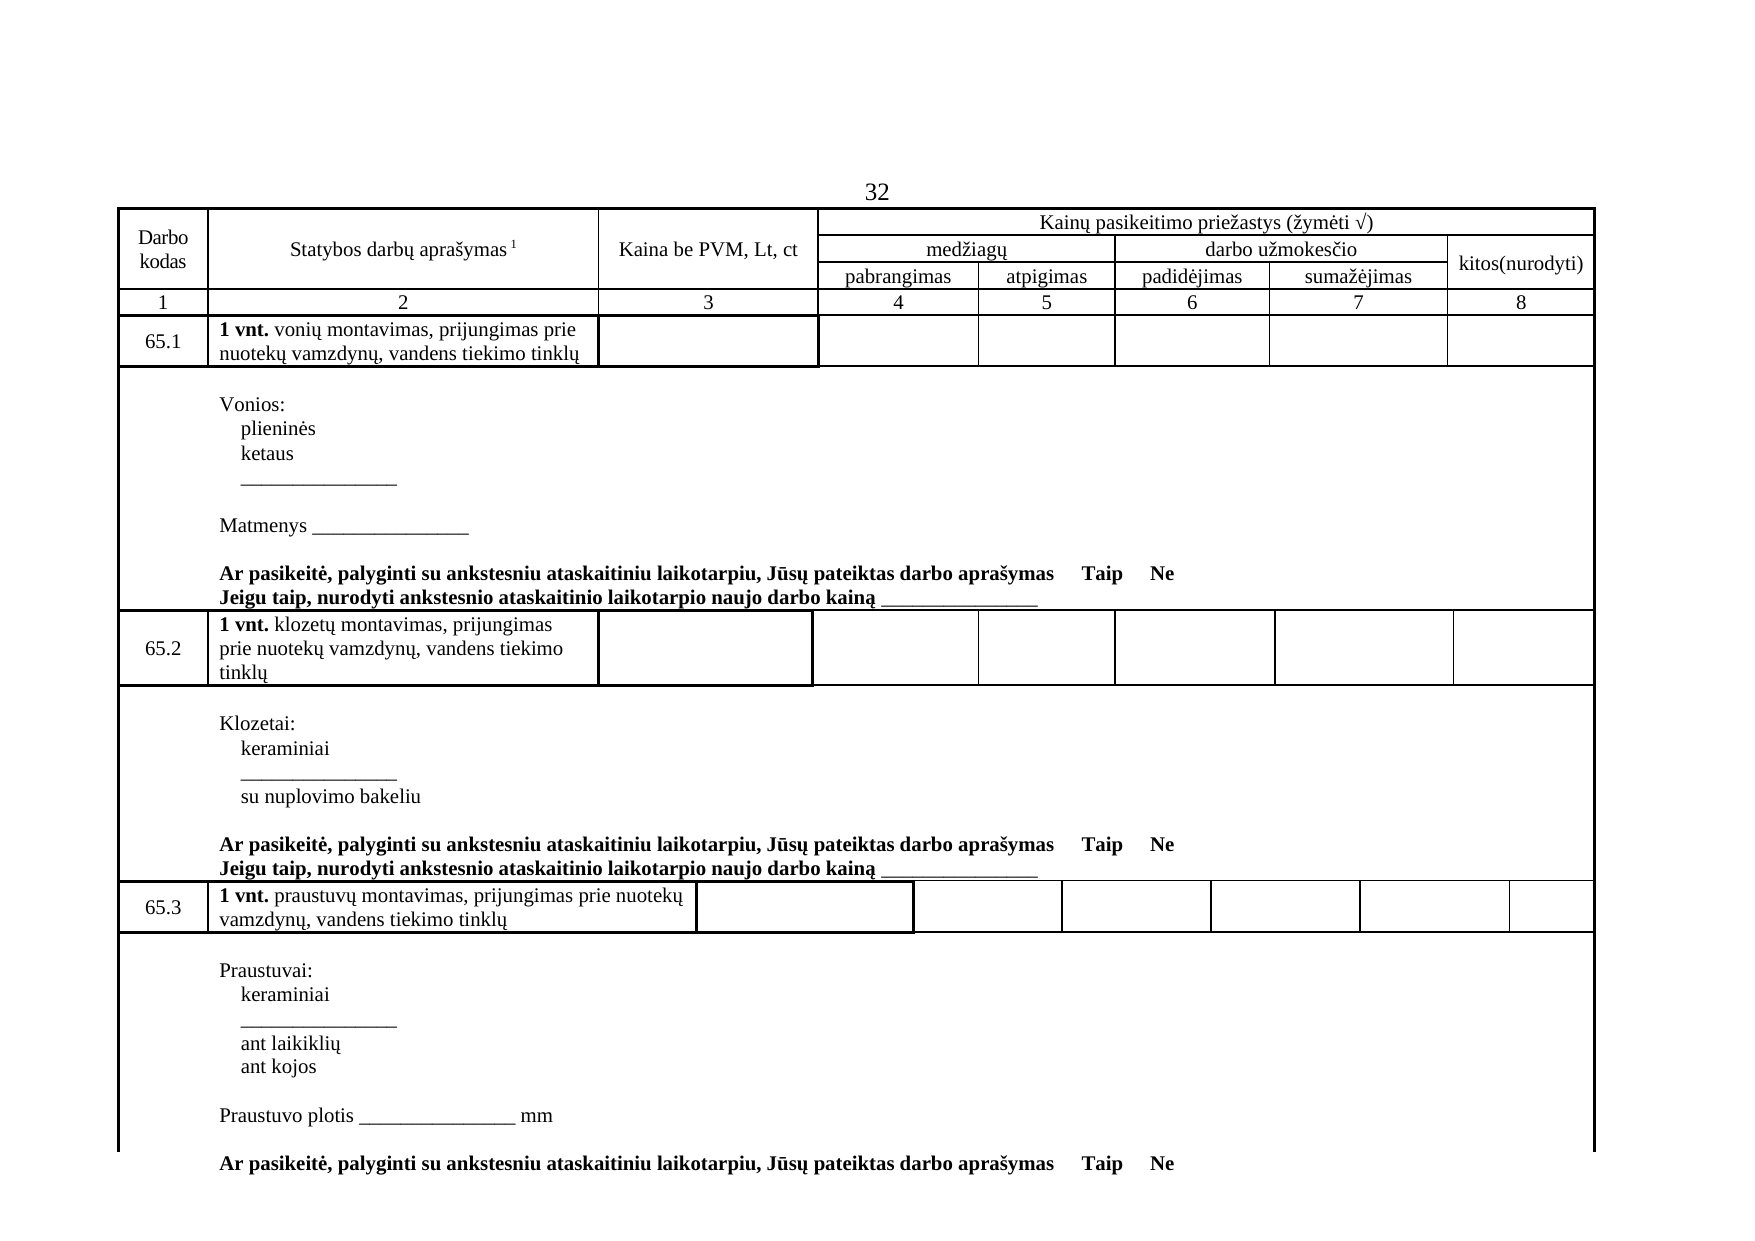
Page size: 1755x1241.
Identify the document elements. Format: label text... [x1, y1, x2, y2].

table_cell  plieninės [208, 416, 598, 440]
table_cell 1 vnt. vonių montavimas, prijungimas prie nuotekų vamzdynų, vandens tiekimo tinklų [209, 317, 597, 365]
table_cell [1509, 958, 1593, 982]
table_cell [1448, 513, 1593, 537]
table_cell padidėjimas [1116, 263, 1269, 288]
table_cell [1509, 1103, 1593, 1127]
table_cell [1115, 686, 1275, 711]
table_cell  keraminiai [208, 735, 598, 759]
table_cell [913, 1006, 1062, 1030]
table_cell [120, 1006, 208, 1030]
table_cell 1 [120, 290, 207, 314]
table_cell [978, 465, 1115, 488]
table_cell [1269, 513, 1447, 537]
table_cell [120, 934, 208, 958]
table_cell [812, 735, 978, 759]
table_cell [1360, 1127, 1509, 1151]
table_cell  _______________ [208, 1006, 696, 1030]
table_cell [1448, 392, 1593, 416]
table_cell [1453, 760, 1593, 783]
table_cell [120, 440, 208, 464]
table_cell [1453, 735, 1593, 759]
table_cell [598, 368, 818, 392]
table_cell [1115, 711, 1275, 735]
table_cell [120, 585, 208, 609]
table_cell [120, 1079, 208, 1103]
table_cell [1275, 760, 1453, 783]
table_cell [1360, 1079, 1509, 1103]
table_cell  _______________ [208, 760, 598, 783]
table_cell [812, 760, 978, 783]
table_cell [978, 686, 1115, 711]
table_cell [120, 958, 208, 982]
table_cell [1115, 465, 1269, 488]
table_cell [1360, 982, 1509, 1006]
table_cell Klozetai: [208, 711, 598, 735]
table_header Statybos darbų aprašymas 1 [209, 210, 598, 288]
table_cell Praustuvai: [208, 958, 696, 982]
table_cell [598, 784, 812, 808]
table_cell [1062, 1006, 1211, 1030]
table_cell [812, 686, 978, 711]
table_cell [1115, 760, 1275, 783]
table_cell [598, 465, 818, 488]
table_cell Jeigu taip, nurodyti ankstesnio ataskaitinio laikotarpio naujo darbo kainą _______________ [208, 856, 1437, 880]
table_cell [1276, 611, 1453, 684]
table_cell [120, 537, 208, 561]
table_cell Vonios: [208, 392, 598, 416]
table_cell [600, 317, 817, 365]
table_cell [1211, 958, 1360, 982]
table_cell [600, 612, 811, 684]
table_cell [696, 1055, 913, 1078]
table_cell [978, 489, 1115, 513]
table_cell 65.2 [120, 612, 207, 684]
table_cell [120, 416, 208, 440]
table_cell [818, 513, 978, 537]
table_cell [818, 489, 978, 513]
table_cell [1211, 1006, 1360, 1030]
table_cell [120, 392, 208, 416]
table_cell 65.1 [120, 317, 207, 365]
table_cell [818, 367, 978, 392]
table_cell  ant kojos [208, 1055, 696, 1078]
table_cell [818, 392, 978, 416]
table_cell [120, 687, 208, 711]
table_cell [208, 1079, 696, 1103]
table_cell  _______________ [208, 465, 598, 488]
table_cell [1270, 316, 1447, 365]
table_cell [1360, 1055, 1509, 1078]
table_cell [1275, 686, 1453, 711]
table_cell [696, 982, 913, 1006]
table_cell [696, 1079, 913, 1103]
table_cell  ant laikiklių [208, 1030, 696, 1054]
table_cell [1453, 711, 1593, 735]
table_cell [1211, 1030, 1360, 1054]
table_cell 4 [819, 290, 978, 314]
table_cell [1453, 784, 1593, 808]
table_cell 65.3 [120, 883, 207, 931]
table_cell [120, 489, 208, 513]
table_cell Ar pasikeitė, palyginti su ankstesniu ataskaitiniu laikotarpiu, Jūsų pateiktas darbo aprašymas  Taip  Ne [208, 561, 1593, 585]
table_cell [696, 934, 913, 958]
table_cell [820, 316, 978, 365]
table_cell [1269, 440, 1447, 464]
table_cell [1462, 585, 1593, 609]
table_cell [1454, 611, 1593, 684]
table_cell [1448, 489, 1593, 513]
table_cell [1115, 392, 1269, 416]
table_cell [120, 1030, 208, 1054]
table_header Darbo kodas [120, 210, 207, 288]
table_cell [814, 611, 978, 684]
table_cell [978, 513, 1115, 537]
table_cell [598, 513, 818, 537]
table_cell [120, 982, 208, 1006]
table_cell [1448, 537, 1593, 561]
table_cell [120, 856, 208, 880]
table_cell [1275, 808, 1453, 832]
table_cell [120, 561, 208, 585]
table_cell [598, 711, 812, 735]
table_cell [208, 537, 1269, 561]
table_cell darbo užmokesčio [1116, 236, 1447, 261]
table_cell [1275, 735, 1453, 759]
table_cell [1116, 316, 1269, 365]
table_cell [120, 784, 208, 808]
table_cell [979, 316, 1114, 365]
table_cell [978, 367, 1115, 392]
table_cell [120, 368, 208, 392]
table_header Kaina be PVM, Lt, ct [599, 210, 817, 288]
table_cell [120, 760, 208, 783]
table_cell Matmenys _______________ [208, 513, 598, 537]
table_cell [809, 1103, 913, 1127]
table_cell [1509, 1030, 1593, 1054]
table_cell [978, 784, 1115, 808]
table_cell [913, 1030, 1062, 1054]
table_cell [1360, 933, 1509, 958]
table_cell [1361, 881, 1509, 931]
table_cell 6 [1116, 290, 1269, 314]
table_cell atpigimas [979, 263, 1114, 288]
table_cell [1360, 1006, 1509, 1030]
table_cell [120, 1103, 208, 1127]
table_cell [120, 808, 208, 832]
table_cell [1510, 881, 1593, 931]
table_cell [1453, 686, 1593, 711]
table_cell [812, 711, 978, 735]
table_cell [1269, 537, 1447, 561]
table_cell Jeigu taip, nurodyti ankstesnio ataskaitinio laikotarpio naujo darbo kainą _______________ [208, 585, 1437, 609]
table_cell [1438, 585, 1462, 609]
table_cell [1115, 367, 1269, 392]
table_cell [1269, 465, 1447, 488]
table_header Kainų pasikeitimo priežastys (žymėti √) [819, 210, 1593, 234]
table_cell [1115, 489, 1269, 513]
table_cell kitos(nurodyti) [1448, 236, 1593, 288]
table_cell [696, 1006, 913, 1030]
table_cell [978, 392, 1115, 416]
table_cell [1212, 881, 1359, 931]
table_cell Praustuvo plotis _______________ mm [208, 1103, 809, 1127]
table_cell [978, 416, 1115, 440]
table_cell [120, 832, 208, 856]
table_cell [1275, 711, 1453, 735]
table_cell 5 [979, 290, 1114, 314]
table_cell [1062, 1055, 1211, 1078]
table_cell [208, 808, 1275, 832]
table_cell [1509, 1055, 1593, 1078]
table_cell [913, 1103, 1062, 1127]
table_cell [1062, 1079, 1211, 1103]
table_cell [1211, 1079, 1360, 1103]
table_cell medžiagų [819, 236, 1114, 261]
table_cell [696, 1030, 913, 1054]
table_cell [120, 711, 208, 735]
table_cell [1269, 416, 1447, 440]
table_cell [1509, 1079, 1593, 1103]
table_cell [1115, 513, 1269, 537]
table_cell [1116, 611, 1274, 684]
table_cell [913, 982, 1062, 1006]
table_cell [1448, 416, 1593, 440]
table_cell [913, 1079, 1062, 1103]
table_cell 8 [1448, 290, 1593, 314]
table_cell [818, 440, 978, 464]
table_cell [1211, 1103, 1360, 1127]
table_cell [1115, 735, 1275, 759]
table_cell [818, 465, 978, 488]
table_cell [913, 958, 1062, 982]
table_cell 1 vnt. klozetų montavimas, prijungimas prie nuotekų vamzdynų, vandens tiekimo tinklų [209, 612, 597, 684]
table_cell [1211, 933, 1360, 958]
table_cell [598, 416, 818, 440]
table_cell [1448, 367, 1593, 392]
table_cell [1453, 808, 1593, 832]
table_cell  su nuplovimo bakeliu [208, 784, 598, 808]
table_cell [1062, 933, 1211, 958]
table_cell [1062, 958, 1211, 982]
table_cell 1 vnt. praustuvų montavimas, prijungimas prie nuotekų vamzdynų, vandens tiekimo tinklų [209, 883, 695, 931]
table_cell [978, 760, 1115, 783]
table_cell [812, 784, 978, 808]
table_cell [913, 933, 1062, 958]
table_cell [1211, 982, 1360, 1006]
table_cell [598, 687, 812, 711]
table_cell [696, 958, 913, 982]
table_cell [1115, 784, 1275, 808]
table_cell [1062, 982, 1211, 1006]
table_cell [120, 465, 208, 488]
table_cell [1509, 1127, 1593, 1151]
table_cell [208, 1127, 1360, 1151]
table_cell [208, 489, 598, 513]
table_cell [1509, 933, 1593, 958]
table_cell [1275, 784, 1453, 808]
table_cell [598, 760, 812, 783]
table_cell [598, 489, 818, 513]
table_cell [698, 883, 912, 931]
table_cell [598, 440, 818, 464]
table_cell pabrangimas [819, 263, 978, 288]
table_cell [1269, 489, 1447, 513]
table_cell [120, 735, 208, 759]
table_cell Ar pasikeitė, palyginti su ankstesniu ataskaitiniu laikotarpiu, Jūsų pateiktas darbo aprašymas  Taip  Ne [208, 832, 1593, 856]
table_cell  keraminiai [208, 982, 696, 1006]
table_cell [1448, 440, 1593, 464]
table_cell [1360, 958, 1509, 982]
table_cell [979, 611, 1114, 684]
table_cell 7 [1270, 290, 1447, 314]
table_cell [1211, 1055, 1360, 1078]
table_cell  ketaus [208, 440, 598, 464]
table_cell [978, 735, 1115, 759]
table_cell [598, 735, 812, 759]
table_cell [208, 368, 598, 392]
table_cell [1448, 465, 1593, 488]
table_cell [1062, 1103, 1211, 1127]
table_cell [120, 1127, 208, 1151]
table_cell [208, 934, 696, 958]
table_cell [1115, 440, 1269, 464]
table_cell [1448, 316, 1593, 365]
table_cell [915, 881, 1061, 931]
table_cell [120, 1055, 208, 1078]
table_cell [1360, 1030, 1509, 1054]
table_cell [1115, 416, 1269, 440]
table_cell sumažėjimas [1270, 263, 1447, 288]
table_cell [1509, 982, 1593, 1006]
table_cell [1269, 367, 1447, 392]
table_cell [978, 440, 1115, 464]
table_cell [1062, 1030, 1211, 1054]
table_cell [1438, 856, 1509, 880]
table_cell 2 [209, 290, 598, 314]
table_cell [1063, 881, 1210, 931]
table_cell [598, 392, 818, 416]
table_cell [120, 513, 208, 537]
table_cell [913, 1055, 1062, 1078]
table_cell 3 [599, 290, 817, 314]
table_cell [1269, 392, 1447, 416]
table_cell [1509, 856, 1593, 880]
table_cell [1360, 1103, 1509, 1127]
table_cell [1509, 1006, 1593, 1030]
table_cell [208, 687, 598, 711]
table_cell [978, 711, 1115, 735]
table_cell [818, 416, 978, 440]
